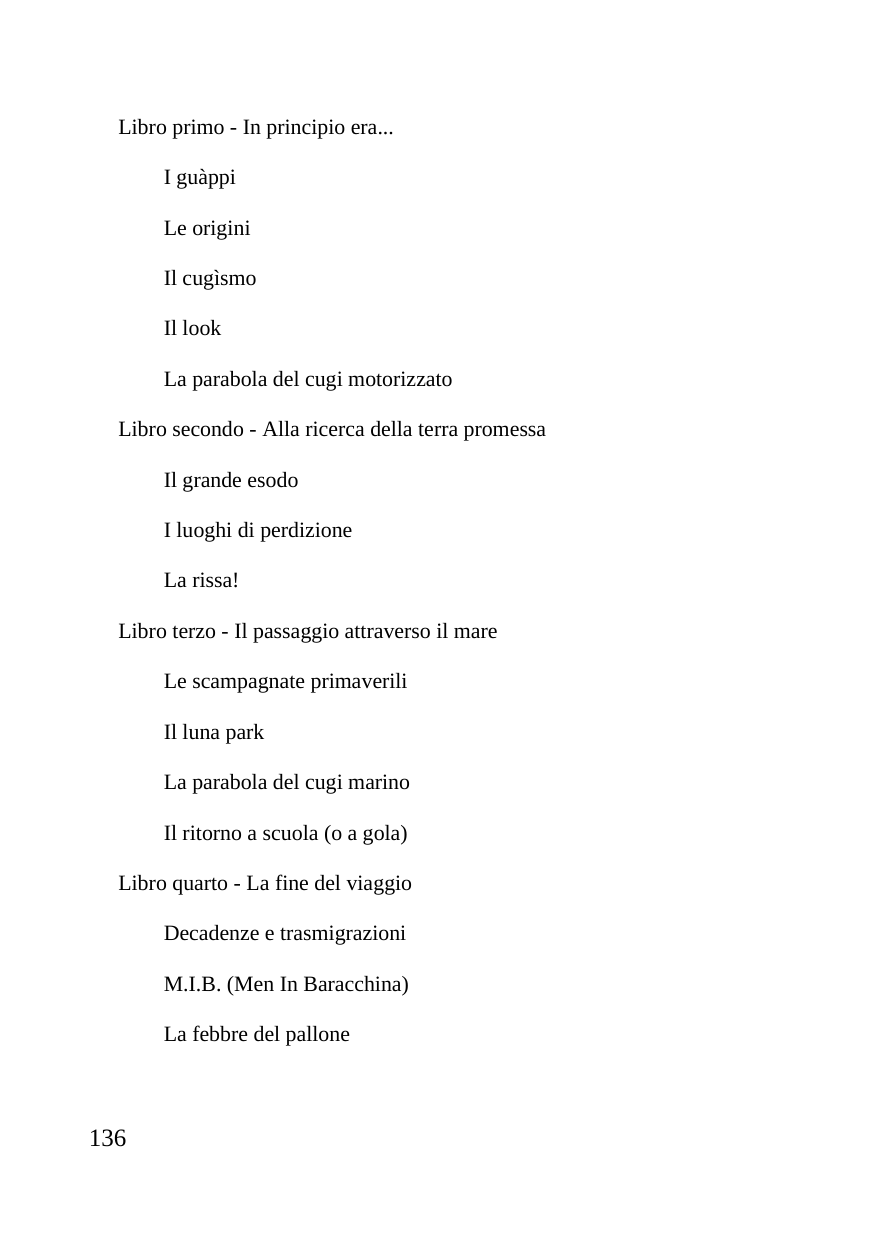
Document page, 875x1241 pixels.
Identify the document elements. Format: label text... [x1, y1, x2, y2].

text Libro primo - In principio era... [88, 114, 786, 139]
list Il look [126, 315, 786, 341]
list La parabola del cugi marino [126, 769, 786, 794]
list Il ritorno a scuola (o a gola) [126, 819, 786, 845]
list La parabola del cugi motorizzato [126, 366, 786, 391]
list I guàppi [126, 164, 786, 189]
list Il cugìsmo [126, 265, 786, 290]
text Libro terzo - Il passaggio attraverso il mare [88, 618, 786, 643]
list Le scampagnate primaverili [126, 668, 786, 693]
text Libro secondo - Alla ricerca della terra promessa [88, 416, 786, 441]
list I luoghi di perdizione [126, 517, 786, 542]
list Le origini [126, 214, 786, 240]
list La rissa! [126, 567, 786, 593]
list Il grande esodo [126, 467, 786, 492]
list Il luna park [126, 719, 786, 744]
list M.I.B. (Men In Baracchina) [126, 971, 786, 996]
list La febbre del pallone [126, 1021, 786, 1046]
text Libro quarto - La fine del viaggio [88, 870, 786, 895]
list Decadenze e trasmigrazioni [126, 920, 786, 946]
